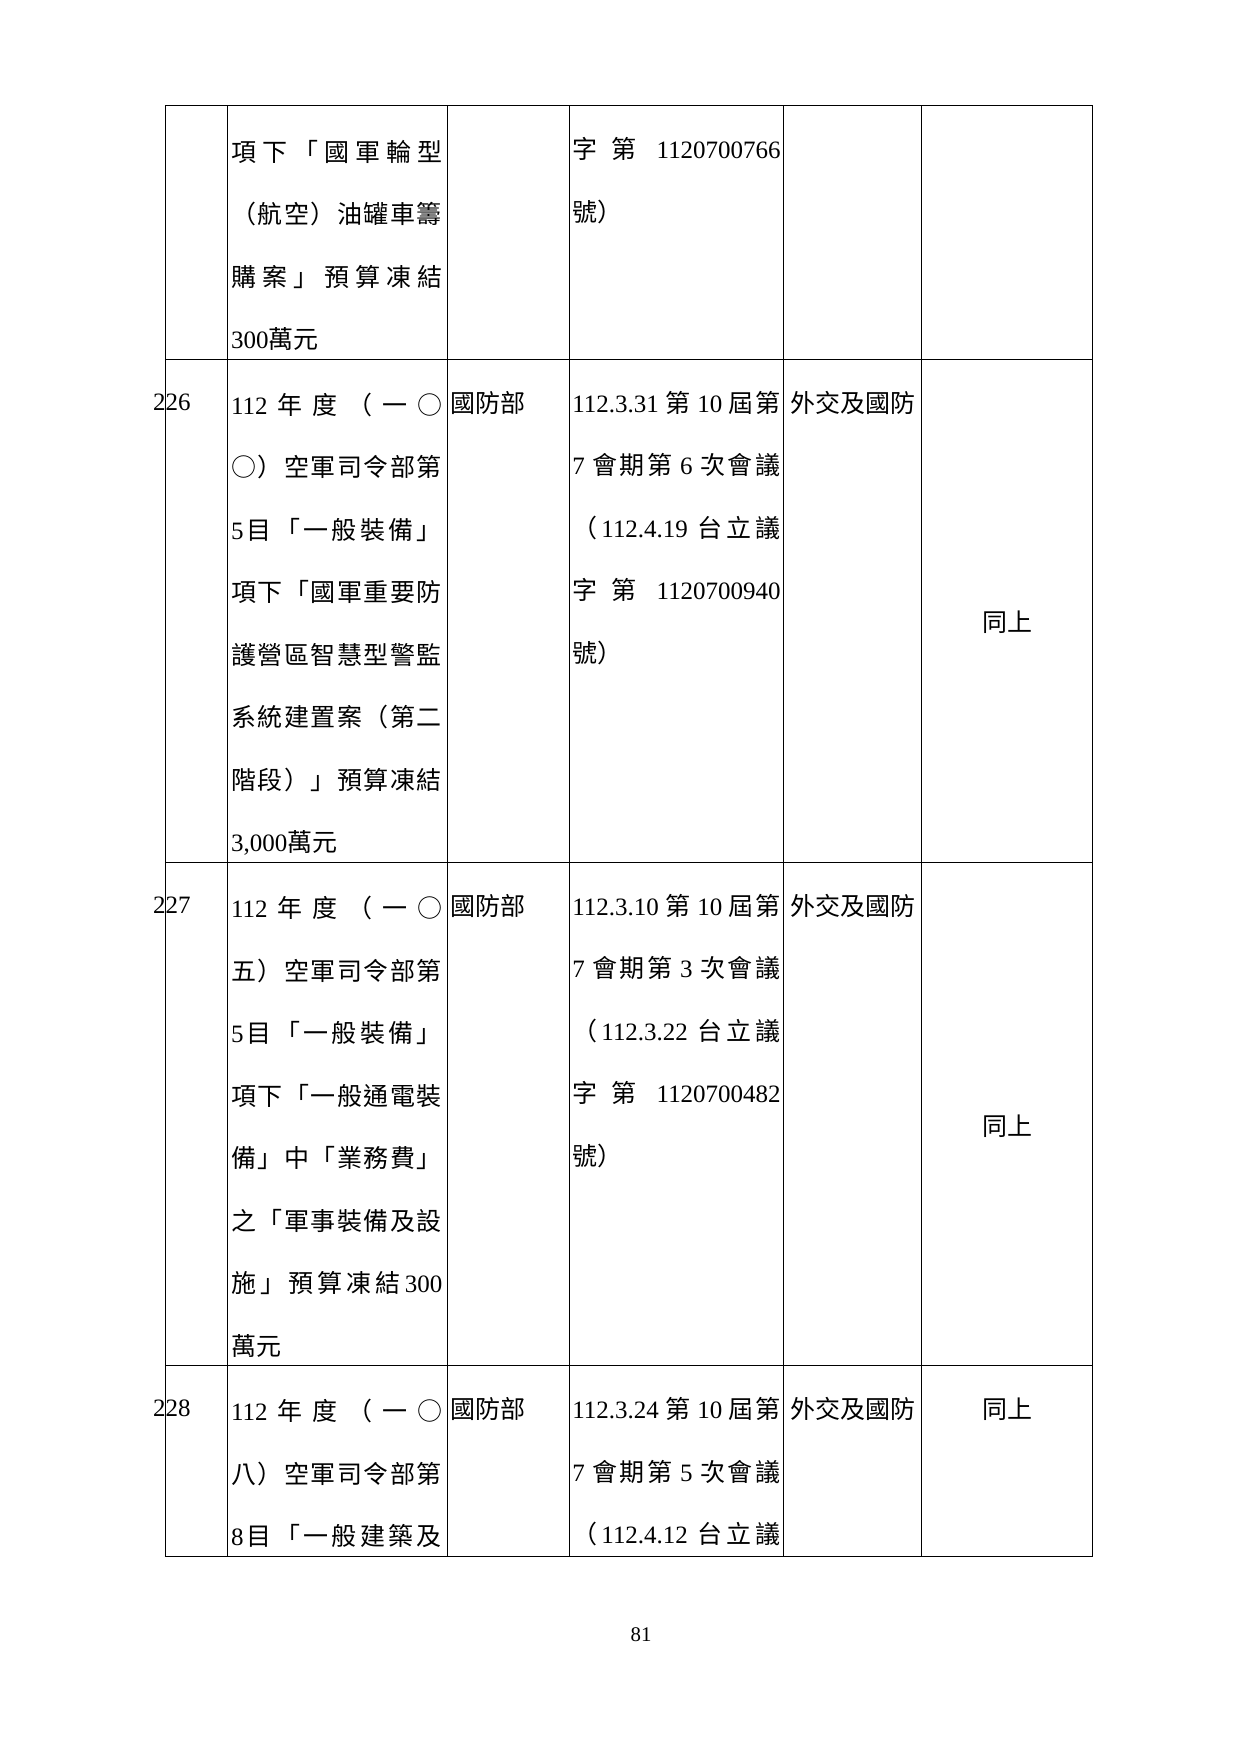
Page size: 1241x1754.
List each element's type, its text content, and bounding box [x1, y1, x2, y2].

table_cell [784, 106, 921, 358]
table_cell [166, 863, 227, 1365]
table_cell 112年度（一○八）空軍司令部第8目「一般建築及 [228, 1366, 447, 1556]
table_cell 同上 [922, 360, 1092, 862]
table_cell [922, 106, 1092, 358]
table_cell 同上 [922, 1366, 1092, 1556]
table_cell 國防部 [448, 360, 569, 862]
table_cell 112.3.31第10屆第7會期第6次會議（112.4.19台立議字第1120700940號） [570, 360, 783, 862]
table_cell 112年度（一○五）空軍司令部第5目「一般裝備」項下「一般通電裝備」中「業務費」之「軍事裝備及設施」預算凍結300萬元 [228, 863, 447, 1365]
table_cell 項下「國軍輪型（航空）油罐車籌購案」預算凍結300萬元 [228, 106, 447, 358]
table_cell 112.3.24第10屆第7會期第5次會議（112.4.12台立議 [570, 1366, 783, 1556]
table_cell 外交及國防 [784, 1366, 921, 1556]
table_cell 國防部 [448, 1366, 569, 1556]
table_cell 外交及國防 [784, 863, 921, 1365]
table_cell 字第1120700766號） [570, 106, 783, 358]
table_cell [448, 106, 569, 358]
table_cell [166, 1366, 227, 1556]
table_cell 112.3.10第10屆第7會期第3次會議（112.3.22台立議字第1120700482號） [570, 863, 783, 1365]
table_cell [166, 106, 227, 358]
table_cell 同上 [922, 863, 1092, 1365]
table_cell 112年度（一○○）空軍司令部第5目「一般裝備」項下「國軍重要防護營區智慧型警監系統建置案（第二階段）」預算凍結3,000萬元 [228, 360, 447, 862]
table_cell 外交及國防 [784, 360, 921, 862]
table_cell 國防部 [448, 863, 569, 1365]
table_cell [166, 360, 227, 862]
